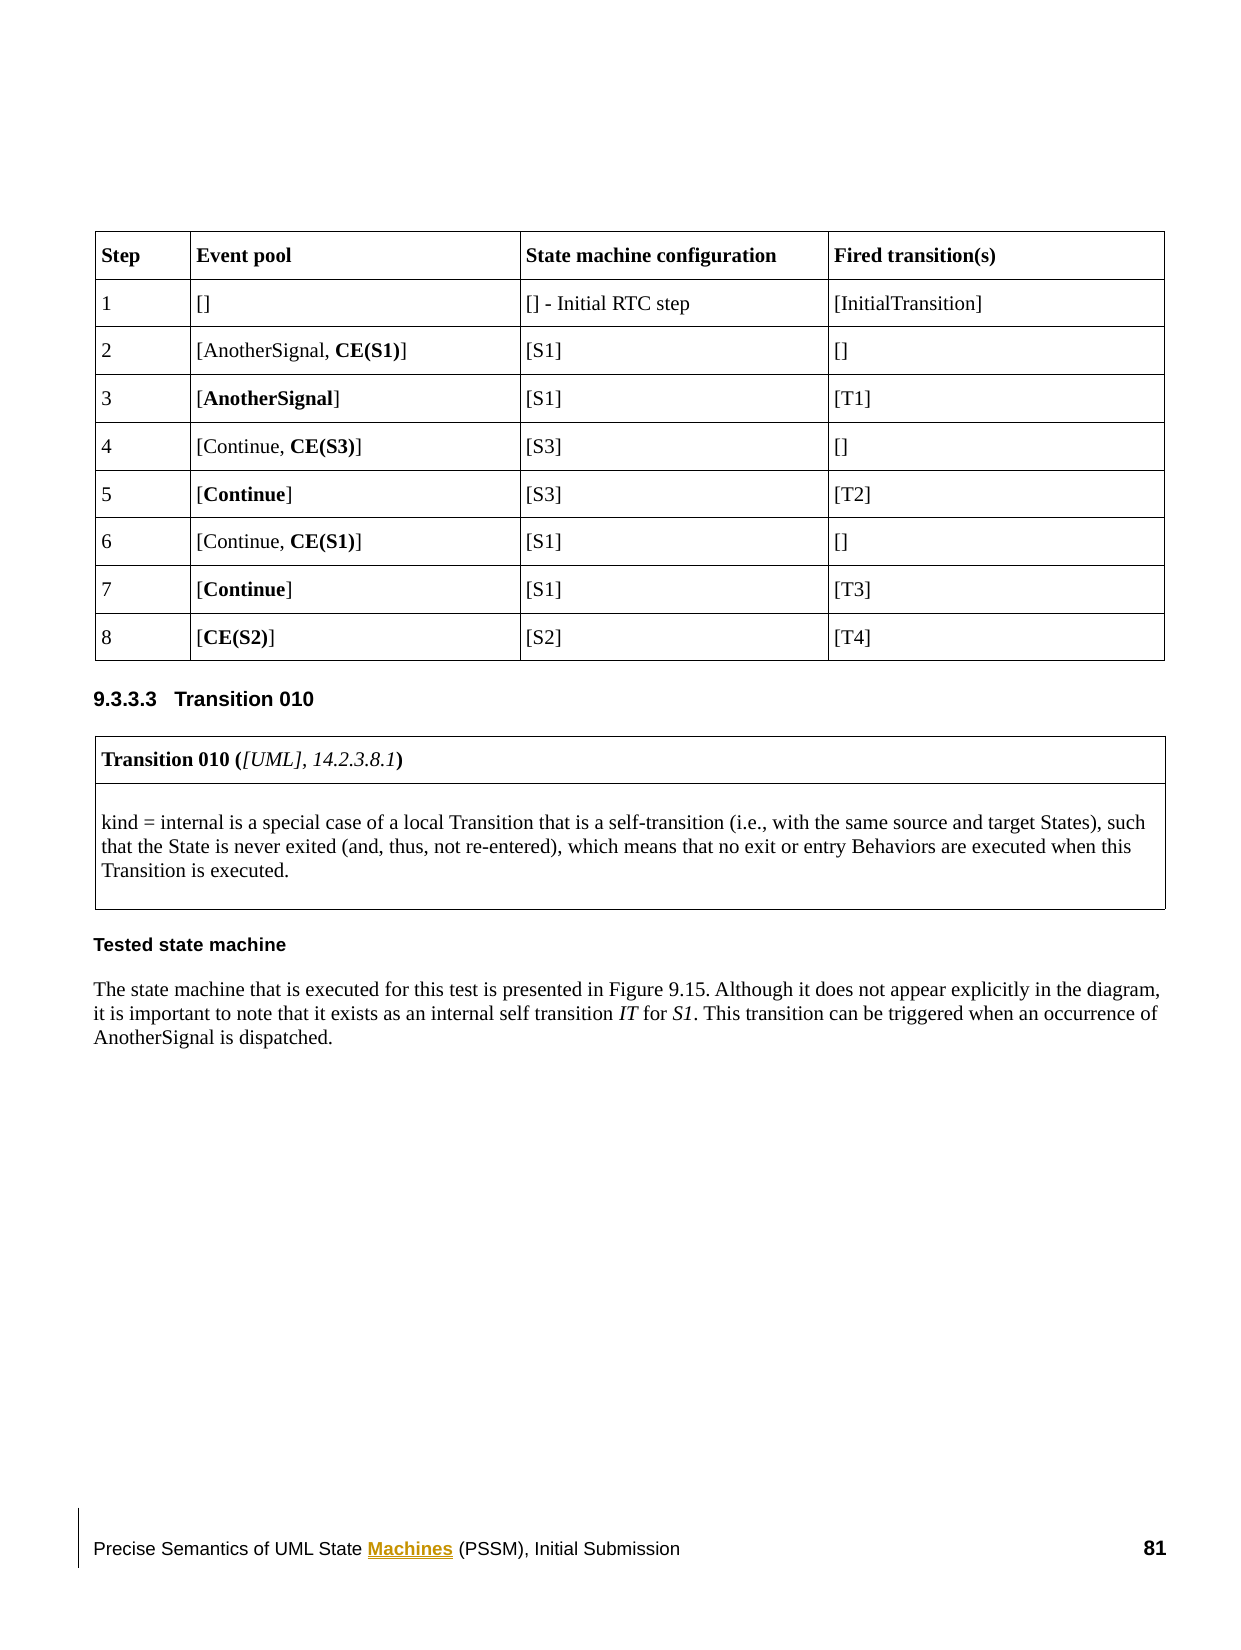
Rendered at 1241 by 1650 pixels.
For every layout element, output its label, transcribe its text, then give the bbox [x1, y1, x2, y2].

subtitle Transition 010 [93, 686, 1164, 711]
table_cell [] [829, 327, 1164, 374]
table_cell [Continue, CE(S3)] [191, 423, 520, 469]
table_cell [S3] [521, 423, 828, 469]
table_cell [T4] [829, 614, 1164, 660]
table_cell [S1] [521, 518, 828, 565]
table_cell [T3] [829, 566, 1164, 613]
table_cell [Continue, CE(S1)] [191, 518, 520, 565]
table_cell kind = internal is a special case of a local Transition that is a self-transition (i.e., with the same source and target States), such that the State is never exited (and, thus, not re-entered), which means that no exit or entry Behaviors are executed when this Transition is executed. [96, 784, 1165, 909]
table_cell [Continue] [191, 471, 520, 517]
table_cell [] - Initial RTC step [521, 280, 828, 326]
table_cell [S1] [521, 375, 828, 422]
table_cell [] [829, 518, 1164, 565]
table_header Step [96, 232, 190, 279]
table_cell [Continue] [191, 566, 520, 613]
table_cell [] [829, 423, 1164, 469]
table_header Transition 010 ([UML], 14.2.3.8.1) [96, 737, 1165, 783]
text The state machine that is executed for this test is presented in Figure 9.15. Although it does not appear explicitly in the diagram, it is important to note that it exists as an internal self transition IT for S1. This transition can be triggered when an occurrence of AnotherSignal is dispatched. [93, 977, 1164, 1049]
table_header Fired transition(s) [829, 232, 1164, 279]
table_cell [T1] [829, 375, 1164, 422]
table_cell [S2] [521, 614, 828, 660]
table_cell [CE(S2)] [191, 614, 520, 660]
table_cell [S3] [521, 471, 828, 517]
table_cell 3 [96, 375, 190, 422]
table_header State machine configuration [521, 232, 828, 279]
table_cell [] [191, 280, 520, 326]
table_cell [S1] [521, 327, 828, 374]
table_cell [T2] [829, 471, 1164, 517]
table_header Event pool [191, 232, 520, 279]
table_cell 2 [96, 327, 190, 374]
table_cell 6 [96, 518, 190, 565]
table_cell 4 [96, 423, 190, 469]
table_cell [InitialTransition] [829, 280, 1164, 326]
subtitle Tested state machine [93, 934, 1164, 956]
table_cell [AnotherSignal, CE(S1)] [191, 327, 520, 374]
table_cell [S1] [521, 566, 828, 613]
table_cell 1 [96, 280, 190, 326]
table_cell 7 [96, 566, 190, 613]
table_cell [AnotherSignal] [191, 375, 520, 422]
table_cell 5 [96, 471, 190, 517]
table_cell 8 [96, 614, 190, 660]
